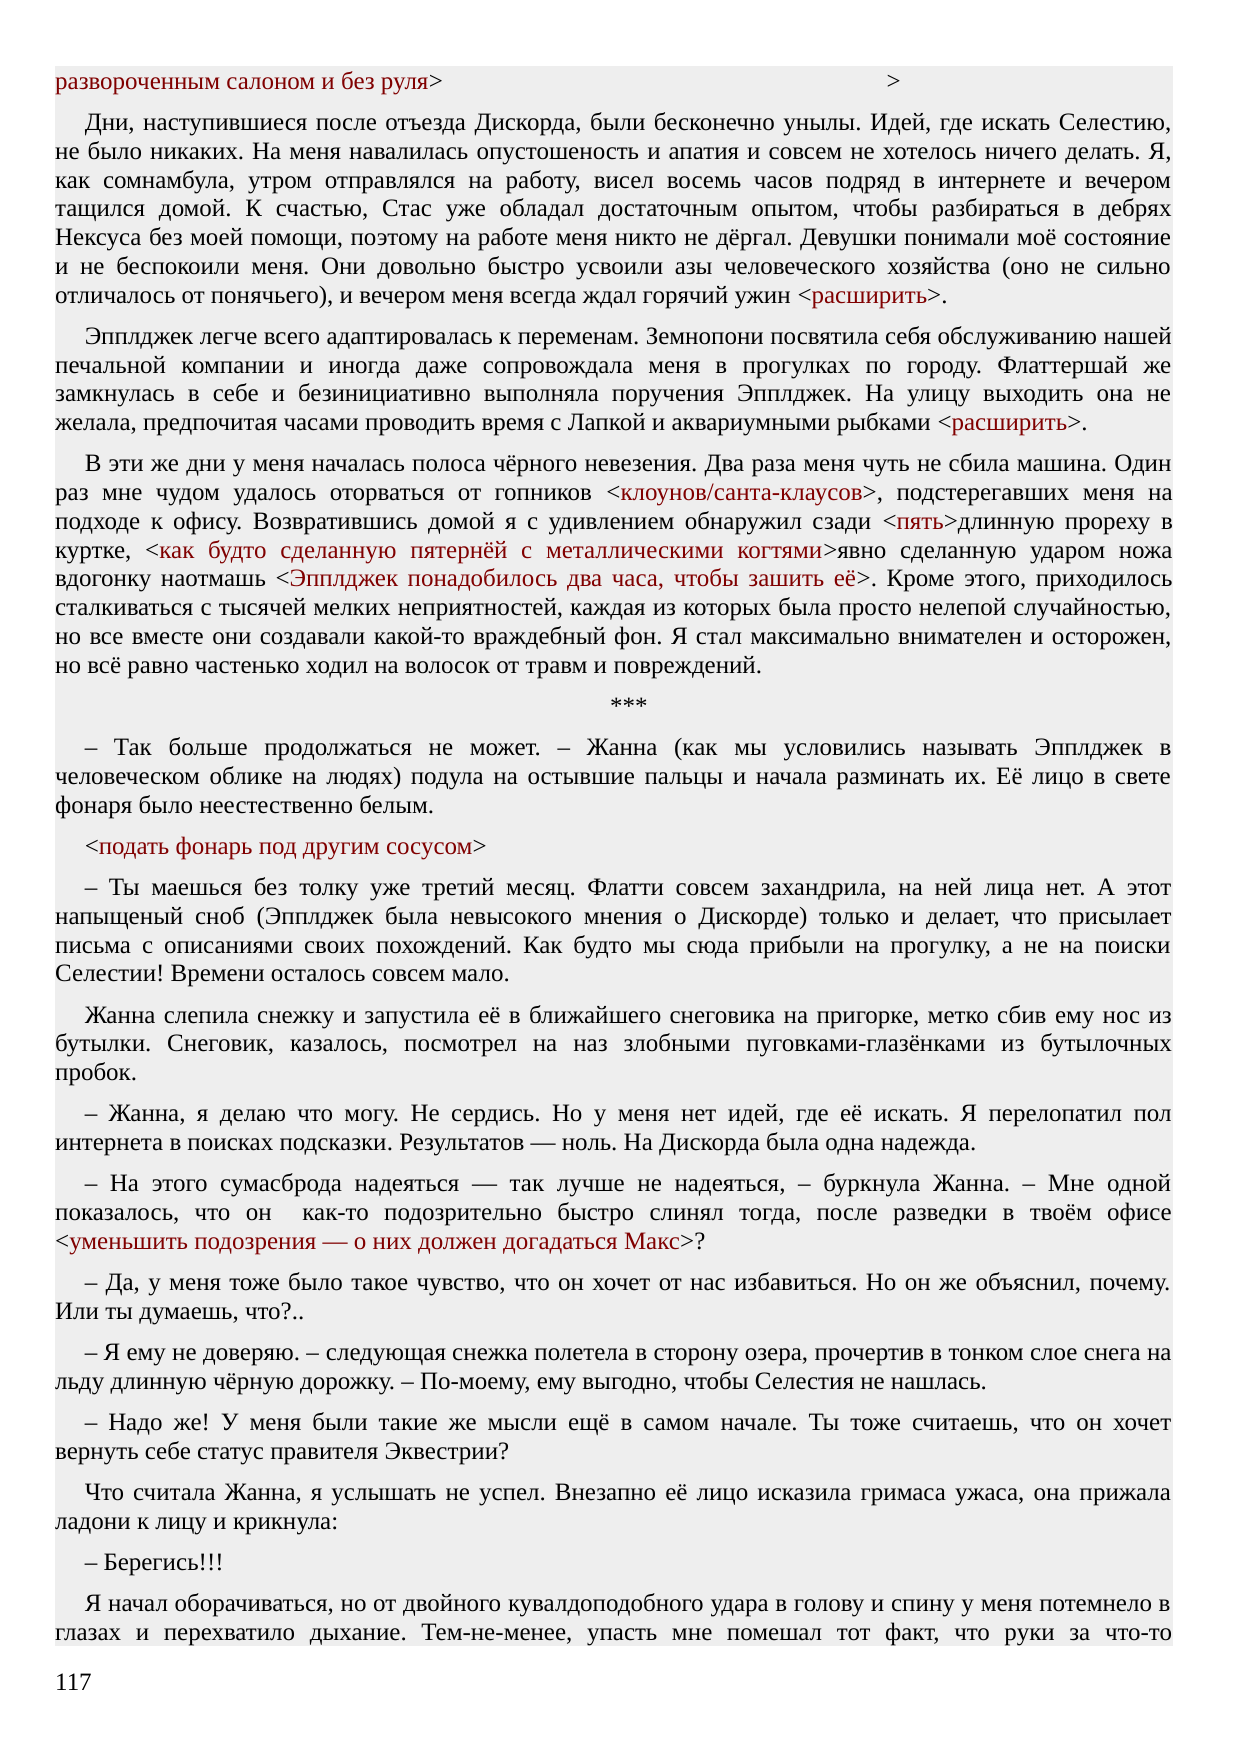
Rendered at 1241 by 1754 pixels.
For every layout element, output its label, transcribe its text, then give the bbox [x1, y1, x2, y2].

text <подать фонарь под другим сосусом> [55, 831, 1173, 860]
text Жанна слепила снежку и запустила её в ближайшего снеговика на пригорке, метко сбив ему нос из бутылки. Снеговик, казалось, посмотрел на наз злобными пуговками-глазёнками из бутылочных пробок. [55, 1000, 1173, 1086]
text – Так больше продолжаться не может. – Жанна (как мы условились называть Эпплджек в человеческом облике на людях) подула на остывшие пальцы и начала разминать их. Её лицо в свете фонаря было неестественно белым. [55, 732, 1173, 818]
text развороченным салоном и без руля> > [55, 66, 1173, 95]
text Что считала Жанна, я услышать не успел. Внезапно её лицо исказила гримаса ужаса, она прижала ладони к лицу и крикнула: [55, 1477, 1173, 1535]
text Я начал оборачиваться, но от двойного кувалдоподобного удара в голову и спину у меня потемнело в глазах и перехватило дыхание. Тем-не-менее, упасть мне помешал тот факт, что руки за что-то [55, 1588, 1173, 1646]
text – Я ему не доверяю. – следующая снежка полетела в сторону озера, прочертив в тонком слое снега на льду длинную чёрную дорожку. – По-моему, ему выгодно, чтобы Селестия не нашлась. [55, 1337, 1173, 1395]
text Дни, наступившиеся после отъезда Дискорда, были бесконечно унылы. Идей, где искать Селестию, не было никаких. На меня навалилась опустошеность и апатия и совсем не хотелось ничего делать. Я, как сомнамбула, утром отправлялся на работу, висел восемь часов подряд в интернете и вечером тащился домой. К счастью, Стас уже обладал достаточным опытом, чтобы разбираться в дебрях Нексуса без моей помощи, поэтому на работе меня никто не дёргал. Девушки понимали моё состояние и не беспокоили меня. Они довольно быстро усвоили азы человеческого хозяйства (оно не сильно отличалось от понячьего), и вечером меня всегда ждал горячий ужин <расширить>. [55, 107, 1173, 308]
text – Ты маешься без толку уже третий месяц. Флатти совсем захандрила, на ней лица нет. А этот напыщеный сноб (Эпплджек была невысокого мнения о Дискорде) только и делает, что присылает письма с описаниями своих похождений. Как будто мы сюда прибыли на прогулку, а не на поиски Селестии! Времени осталось совсем мало. [55, 872, 1173, 987]
text – На этого сумасброда надеяться — так лучше не надеяться, – буркнула Жанна. – Мне одной показалось, что он как-то подозрительно быстро слинял тогда, после разведки в твоём офисе <уменьшить подозрения — о них должен догадаться Макс>? [55, 1168, 1173, 1255]
text – Берегись!!! [55, 1547, 1173, 1576]
text Эпплджек легче всего адаптировалась к переменам. Земнопони посвятила себя обслуживанию нашей печальной компании и иногда даже сопровождала меня в прогулках по городу. Флаттершай же замкнулась в себе и безинициативно выполняла поручения Эпплджек. На улицу выходить она не желала, предпочитая часами проводить время с Лапкой и аквариумными рыбками <расширить>. [55, 321, 1173, 436]
text *** [55, 691, 1173, 720]
text В эти же дни у меня началась полоса чёрного невезения. Два раза меня чуть не сбила машина. Один раз мне чудом удалось оторваться от гопников <клоунов/санта-клаусов>, подстерегавших меня на подходе к офису. Возвратившись домой я с удивлением обнаружил сзади <пять>длинную прореху в куртке, <как будто сделанную пятернёй с металлическими когтями>явно сделанную ударом ножа вдогонку наотмашь <Эпплджек понадобилось два часа, чтобы зашить её>. Кроме этого, приходилось сталкиваться с тысячей мелких неприятностей, каждая из которых была просто нелепой случайностью, но все вместе они создавали какой-то враждебный фон. Я стал максимально внимателен и осторожен, но всё равно частенько ходил на волосок от травм и повреждений. [55, 448, 1173, 678]
text – Жанна, я делаю что могу. Не сердись. Но у меня нет идей, где её искать. Я перелопатил пол интернета в поисках подсказки. Результатов — ноль. На Дискорда была одна надежда. [55, 1098, 1173, 1156]
text – Надо же! У меня были такие же мысли ещё в самом начале. Ты тоже считаешь, что он хочет вернуть себе статус правителя Эквестрии? [55, 1407, 1173, 1465]
text – Да, у меня тоже было такое чувство, что он хочет от нас избавиться. Но он же объяснил, почему. Или ты думаешь, что?.. [55, 1267, 1173, 1325]
